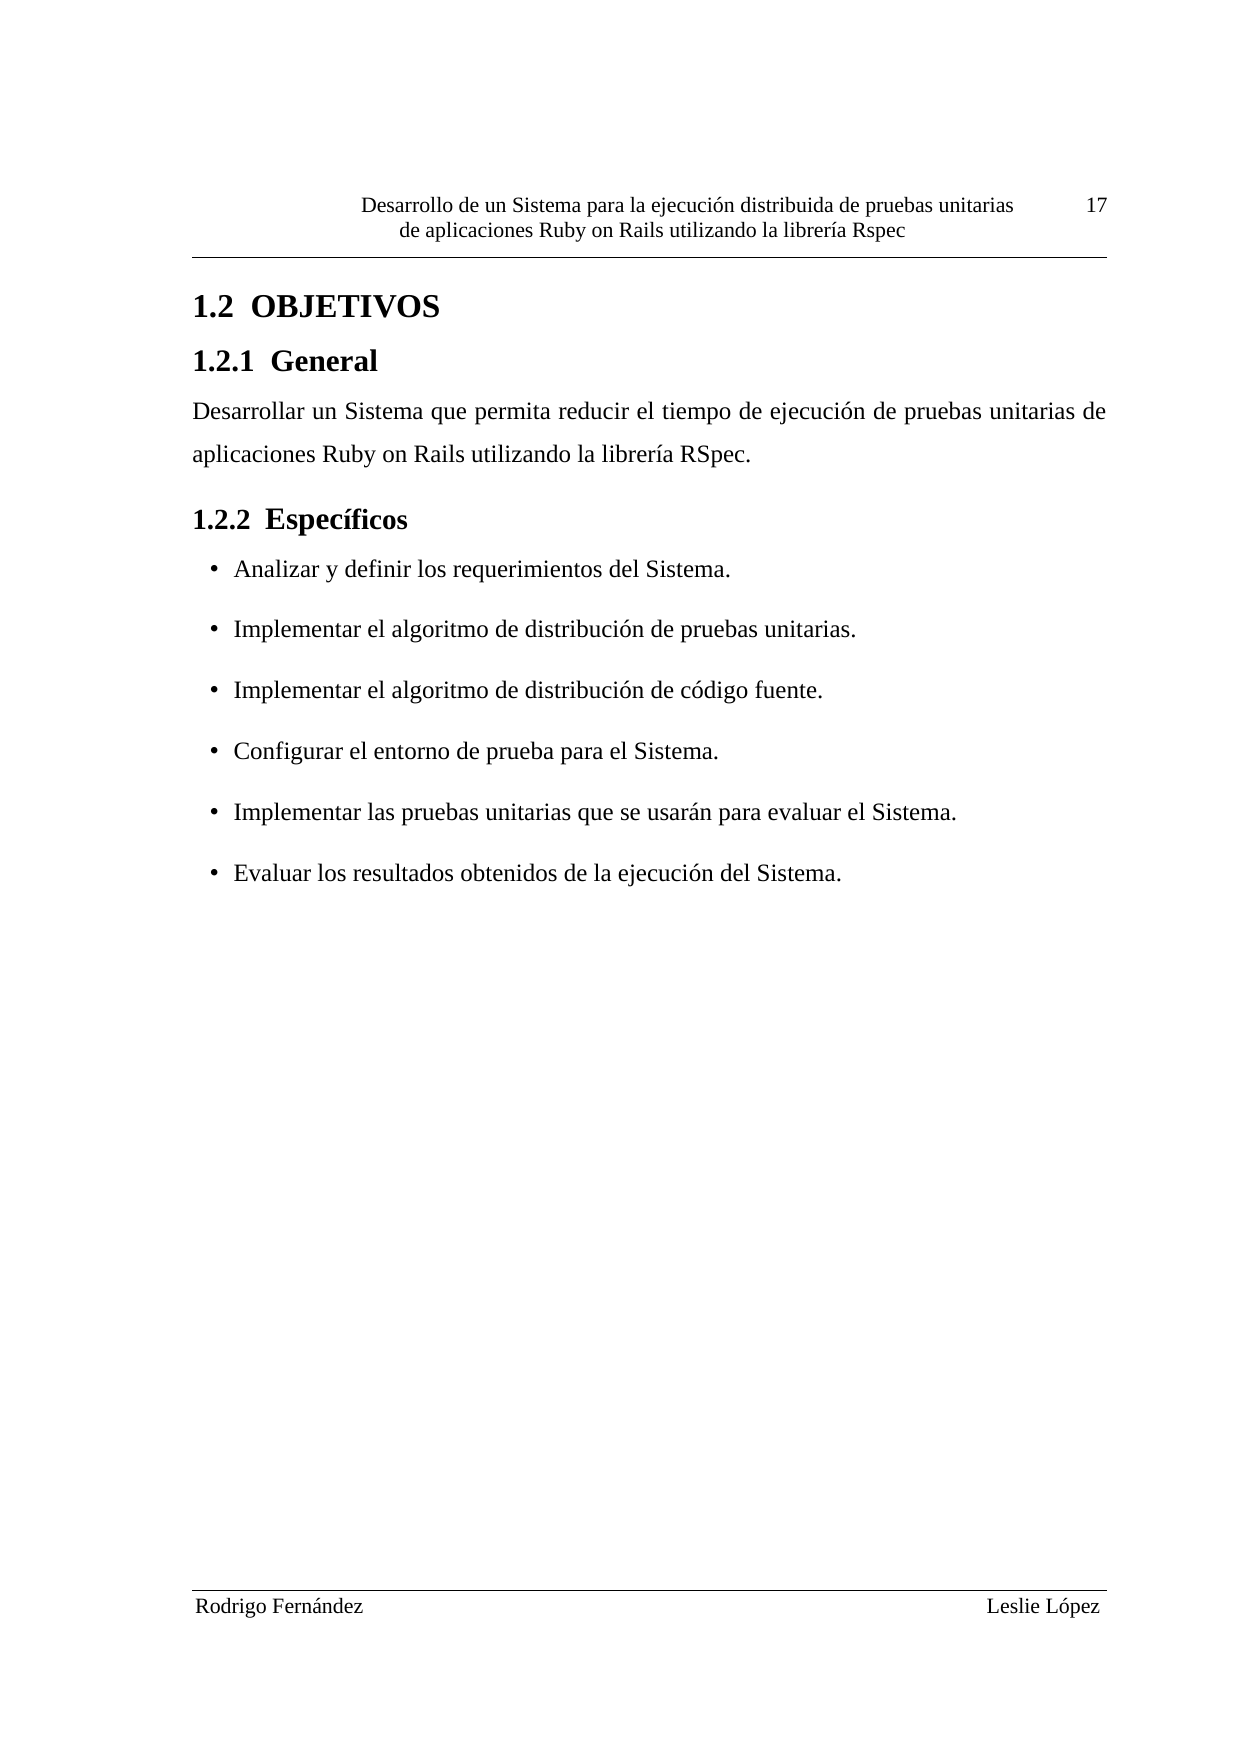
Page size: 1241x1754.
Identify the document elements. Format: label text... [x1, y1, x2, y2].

list Implementar el algoritmo de distribución de código fuente. [210, 675, 1107, 704]
subtitle General [192, 342, 1107, 378]
list Configurar el entorno de prueba para el Sistema. [210, 736, 1107, 765]
list Evaluar los resultados obtenidos de la ejecución del Sistema. [210, 858, 1107, 887]
subtitle Específicos [192, 500, 1107, 536]
subtitle OBJETIVOS [192, 286, 1107, 325]
list Implementar las pruebas unitarias que se usarán para evaluar el Sistema. [210, 797, 1107, 826]
text Desarrollar un Sistema que permita reducir el tiempo de ejecución de pruebas unitarias de aplicaciones Ruby on Rails utilizando la librería RSpec. [192, 396, 1107, 468]
list Analizar y definir los requerimientos del Sistema. [210, 554, 1107, 582]
list Implementar el algoritmo de distribución de pruebas unitarias. [210, 614, 1107, 643]
